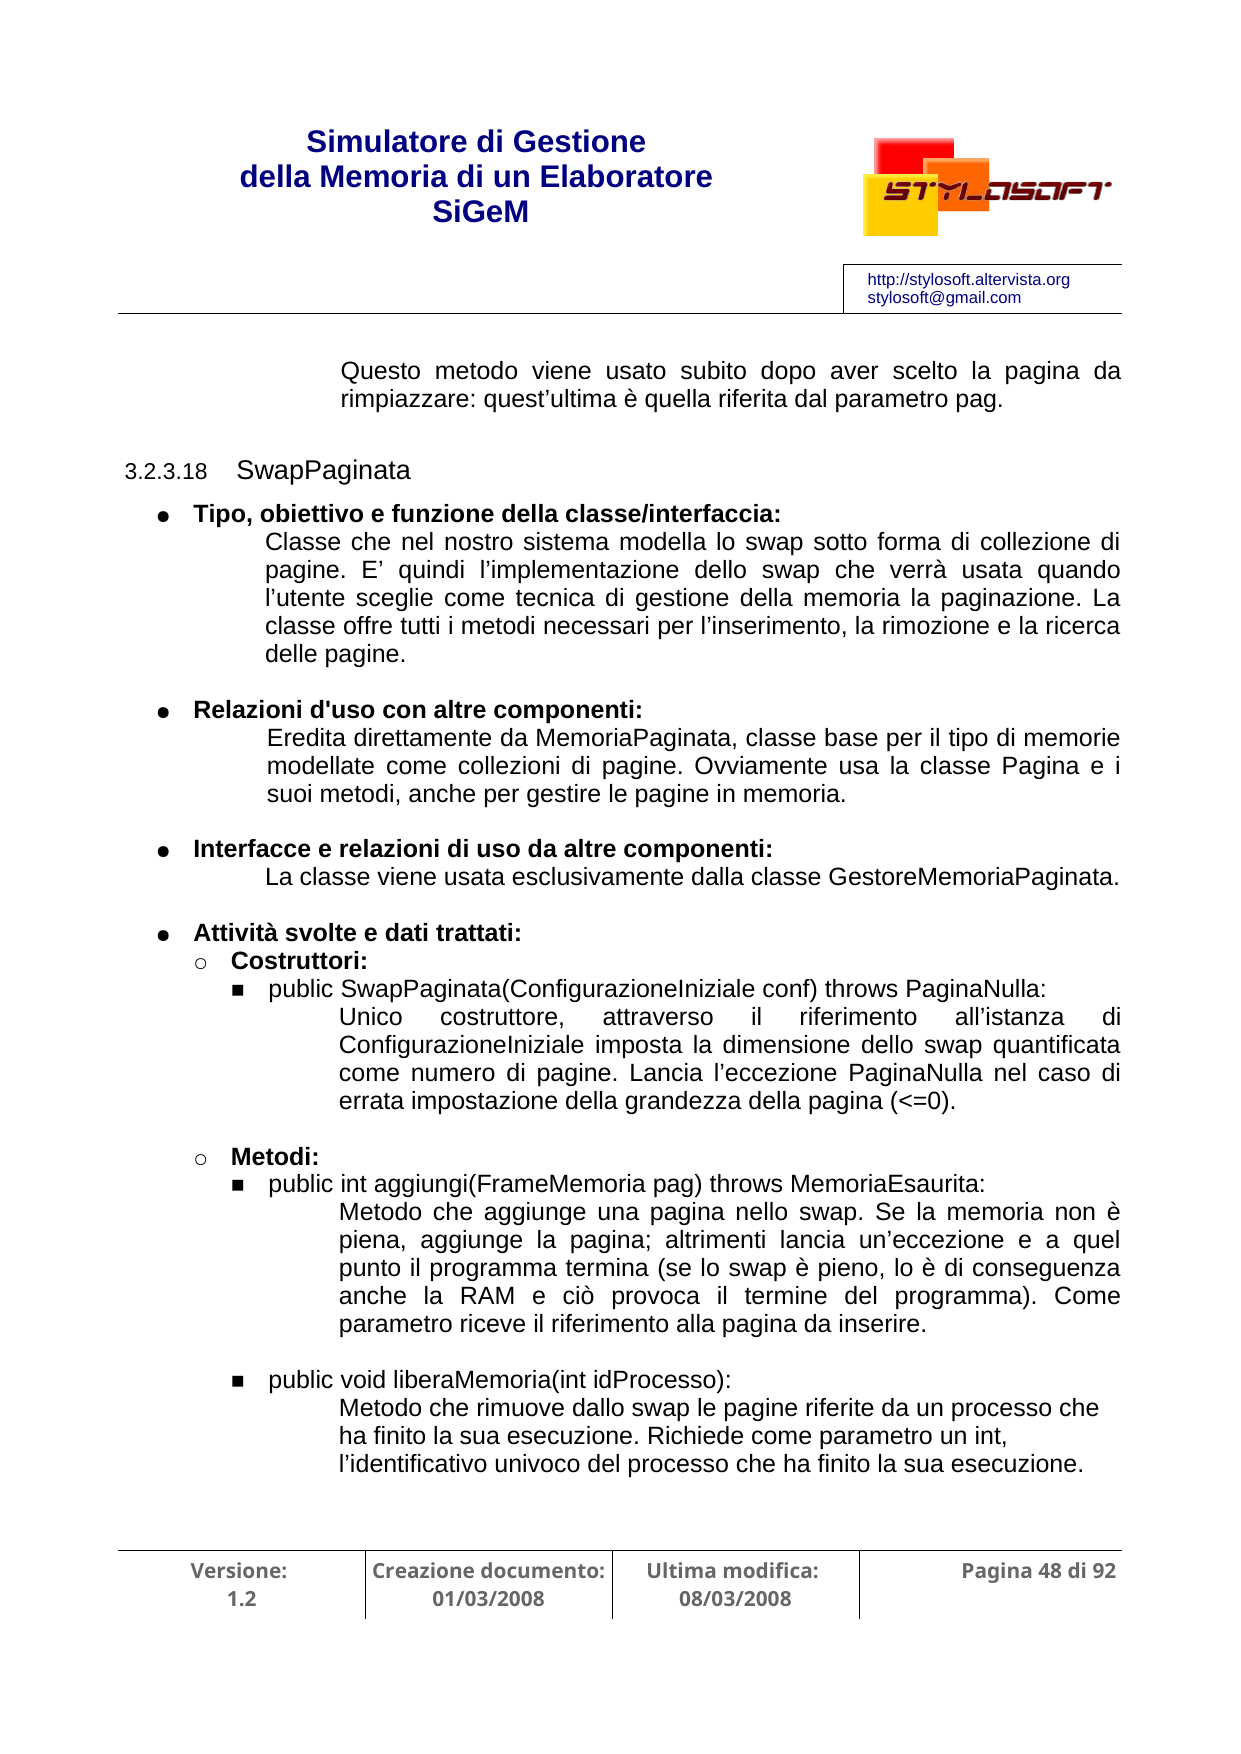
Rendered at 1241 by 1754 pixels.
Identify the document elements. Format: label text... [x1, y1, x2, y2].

picture [848, 123, 1117, 247]
text La classe viene usata esclusivamente dalla classe GestoreMemoriaPaginata. [265, 863, 1122, 891]
list Metodi: [193, 1142, 1122, 1170]
text Metodo che aggiunge una pagina nello swap. Se la memoria non è piena, aggiunge la pagina; altrimenti lancia un’eccezione e a quel punto il programma termina (se lo swap è pieno, lo è di conseguenza anche la RAM e ciò provoca il termine del programma). Come parametro riceve il riferimento alla pagina da inserire. [339, 1198, 1122, 1338]
list Costruttori: [193, 947, 1122, 975]
list Tipo, obiettivo e funzione della classe/interfaccia: [156, 500, 1122, 528]
text Unico costruttore, attraverso il riferimento all’istanza di ConfigurazioneIniziale imposta la dimensione dello swap quantificata come numero di pagine. Lancia l’eccezione PaginaNulla nel caso di errata impostazione della grandezza della pagina (<=0). [339, 1003, 1122, 1114]
list Attività svolte e dati trattati: [156, 919, 1122, 947]
list Relazioni d'uso con altre componenti: [156, 696, 1122, 723]
list public void liberaMemoria(int idProcesso): [231, 1366, 1122, 1393]
list public SwapPaginata(ConfigurazioneIniziale conf) throws PaginaNulla: [231, 975, 1122, 1003]
text Questo metodo viene usato subito dopo aver scelto la pagina da rimpiazzare: quest’ultima è quella riferita dal parametro pag. [340, 357, 1122, 412]
text Metodo che rimuove dallo swap le pagine riferite da un processo che ha finito la sua esecuzione. Richiede come parametro un int, l’identificativo univoco del processo che ha finito la sua esecuzione. [339, 1393, 1122, 1477]
list Interfacce e relazioni di uso da altre componenti: [156, 835, 1122, 863]
subtitle SwapPaginata [118, 455, 1122, 485]
list public int aggiungi(FrameMemoria pag) throws MemoriaEsaurita: [231, 1170, 1122, 1198]
text Eredita direttamente da MemoriaPaginata, classe base per il tipo di memorie modellate come collezioni di pagine. Ovviamente usa la classe Pagina e i suoi metodi, anche per gestire le pagine in memoria. [267, 723, 1122, 807]
text Classe che nel nostro sistema modella lo swap sotto forma di collezione di pagine. E’ quindi l’implementazione dello swap che verrà usata quando l’utente sceglie come tecnica di gestione della memoria la paginazione. La classe offre tutti i metodi necessari per l’inserimento, la rimozione e la ricerca delle pagine. [265, 528, 1122, 668]
